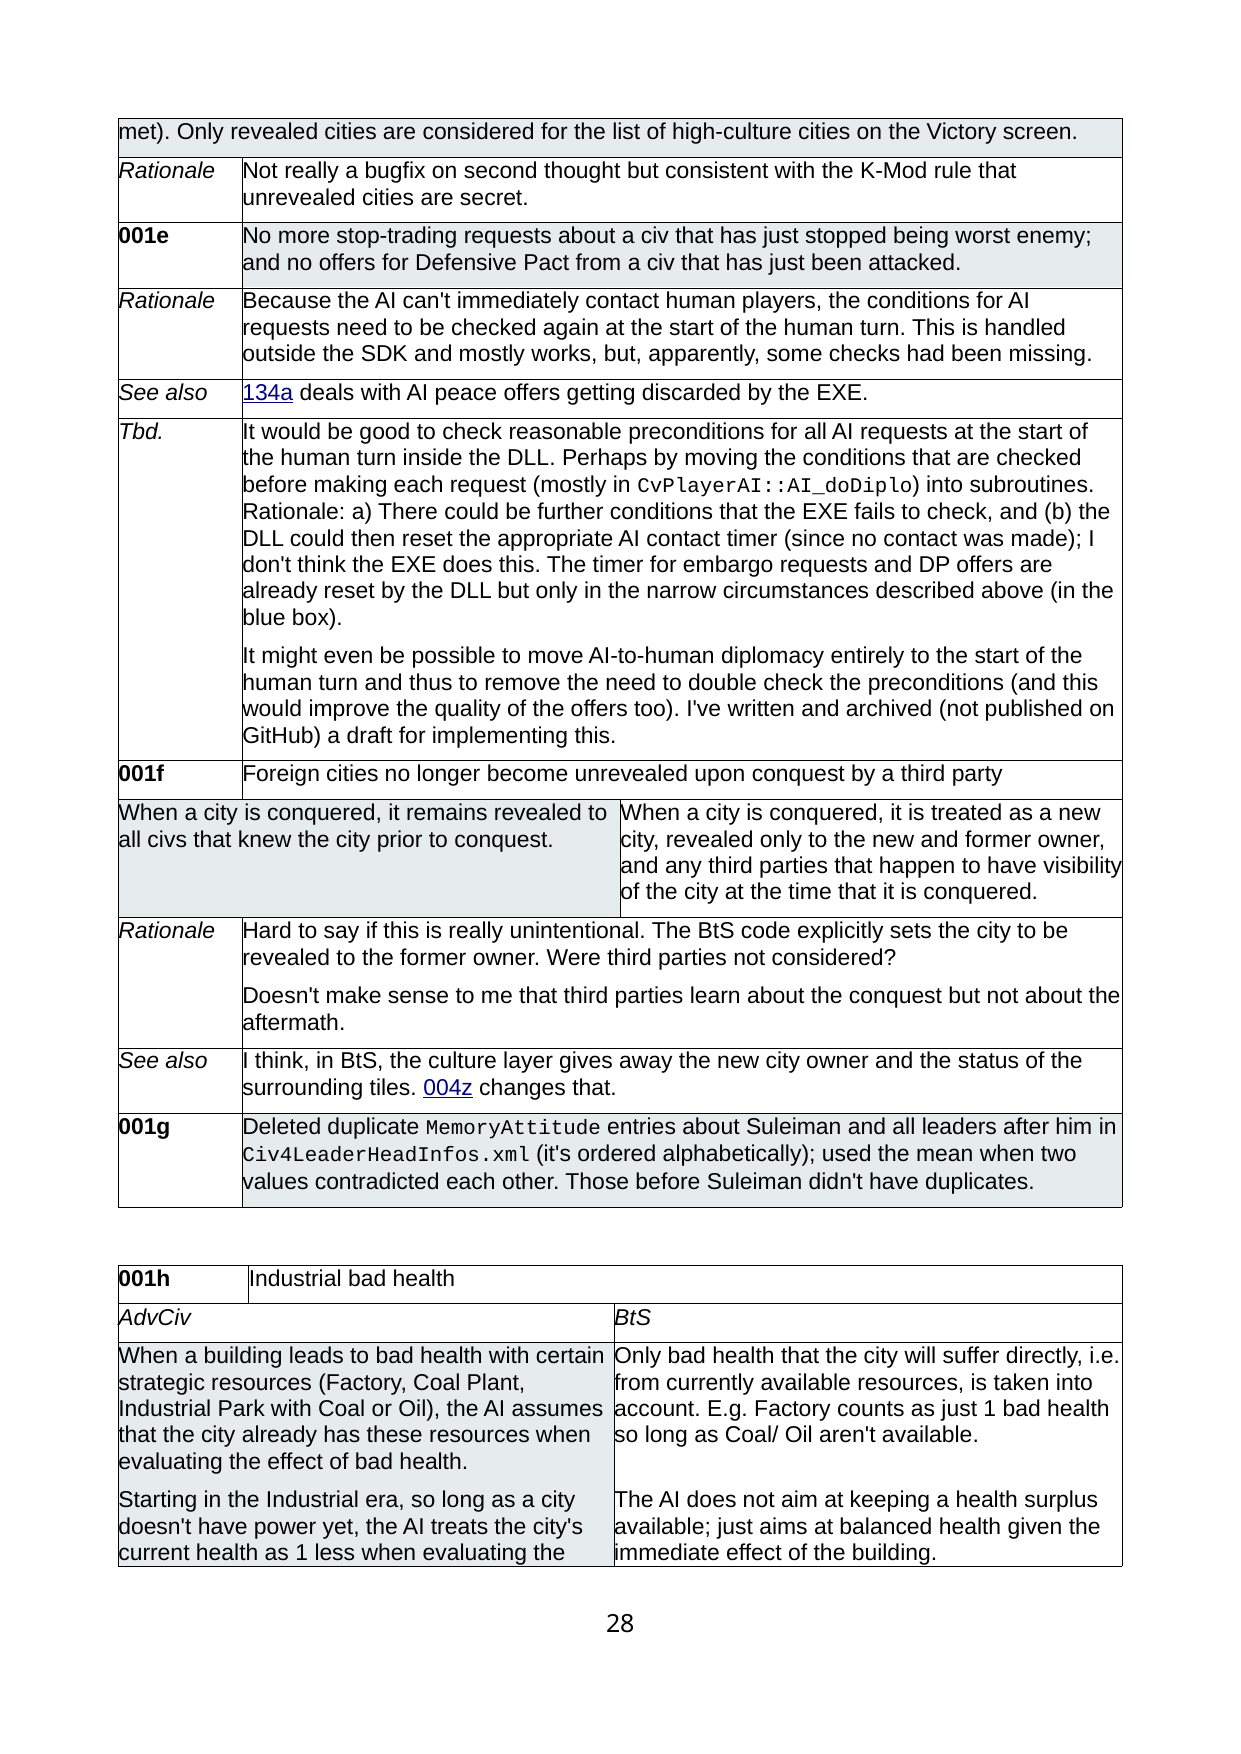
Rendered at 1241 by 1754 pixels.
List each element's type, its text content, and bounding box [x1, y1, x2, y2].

table_cell 001g [119, 1114, 242, 1207]
table_cell 134a deals with AI peace offers getting discarded by the EXE. [243, 380, 1122, 418]
table_cell When a city is conquered, it is treated as a new city, revealed only to the new and former owner, and any third parties that happen to have visibility of the city at the time that it is conquered. [621, 800, 1122, 917]
table_cell Deleted duplicate MemoryAttitude entries about Suleiman and all leaders after him in Civ4LeaderHeadInfos.xml (it's ordered alphabetically); used the mean when two values contradicted each other. Those before Suleiman didn't have duplicates. [243, 1114, 1122, 1207]
table_cell It would be good to check reasonable preconditions for all AI requests at the start of the human turn inside the DLL. Perhaps by moving the conditions that are checked before making each request (mostly in CvPlayerAI::AI_doDiplo) into subroutines. Rationale: a) There could be further conditions that the EXE fails to check, and (b) the DLL could then reset the appropriate AI contact timer (since no contact was made); I don't think the EXE does this. The timer for embargo requests and DP offers are already reset by the DLL but only in the narrow circumstances described above (in the blue box). It might even be possible to move AI-to-human diplomacy entirely to the start of the human turn and thus to remove the need to double check the preconditions (and this would improve the quality of the offers too). I've written and archived (not published on GitHub) a draft for implementing this. [243, 419, 1122, 760]
table_cell Because the AI can't immediately contact human players, the conditions for AI requests need to be checked again at the start of the human turn. This is handled outside the SDK and mostly works, but, apparently, some checks had been missing. [243, 289, 1122, 379]
table_cell Hard to say if this is really unintentional. The BtS code explicitly sets the city to be revealed to the former owner. Were third parties not considered? Doesn't make sense to me that third parties learn about the conquest but not about the aftermath. [243, 918, 1122, 1047]
table_cell Not really a bugfix on second thought but consistent with the K-Mod rule that unrevealed cities are secret. [243, 158, 1122, 222]
table_cell Rationale [119, 158, 242, 222]
table_cell I think, in BtS, the culture layer gives away the new city owner and the status of the surrounding tiles. 004z changes that. [243, 1049, 1122, 1113]
table_cell When a city is conquered, it remains revealed to all civs that knew the city prior to conquest. [119, 800, 620, 917]
table_header 001h [119, 1266, 248, 1303]
table_cell No more stop-trading requests about a civ that has just stopped being worst enemy; and no offers for Defensive Pact from a civ that has just been attacked. [243, 223, 1122, 287]
table_cell Rationale [119, 289, 242, 379]
table_header Industrial bad health [249, 1266, 1122, 1303]
table_cell 001f [119, 761, 242, 799]
table_cell See also [119, 380, 242, 418]
table_cell 001e [119, 223, 242, 287]
table_cell Foreign cities no longer become unrevealed upon conquest by a third party [243, 761, 1122, 799]
table_cell AdvCiv [119, 1304, 614, 1342]
table_cell Tbd. [119, 419, 242, 760]
table_cell When a building leads to bad health with certain strategic resources (Factory, Coal Plant, Industrial Park with Coal or Oil), the AI assumes that the city already has these resources when evaluating the effect of bad health. Starting in the Industrial era, so long as a city doesn't have power yet, the AI treats the city's current health as 1 less when evaluating the [119, 1343, 614, 1566]
table_cell Only bad health that the city will suffer directly, i.e. from currently available resources, is taken into account. E.g. Factory counts as just 1 bad health so long as Coal/ Oil aren't available. The AI does not aim at keeping a health surplus available; just aims at balanced health given the immediate effect of the building. [615, 1343, 1122, 1566]
table_cell met). Only revealed cities are considered for the list of high-culture cities on the Victory screen. [119, 119, 1122, 157]
table_cell BtS [615, 1304, 1122, 1342]
table_cell See also [119, 1049, 242, 1113]
table_cell Rationale [119, 918, 242, 1047]
